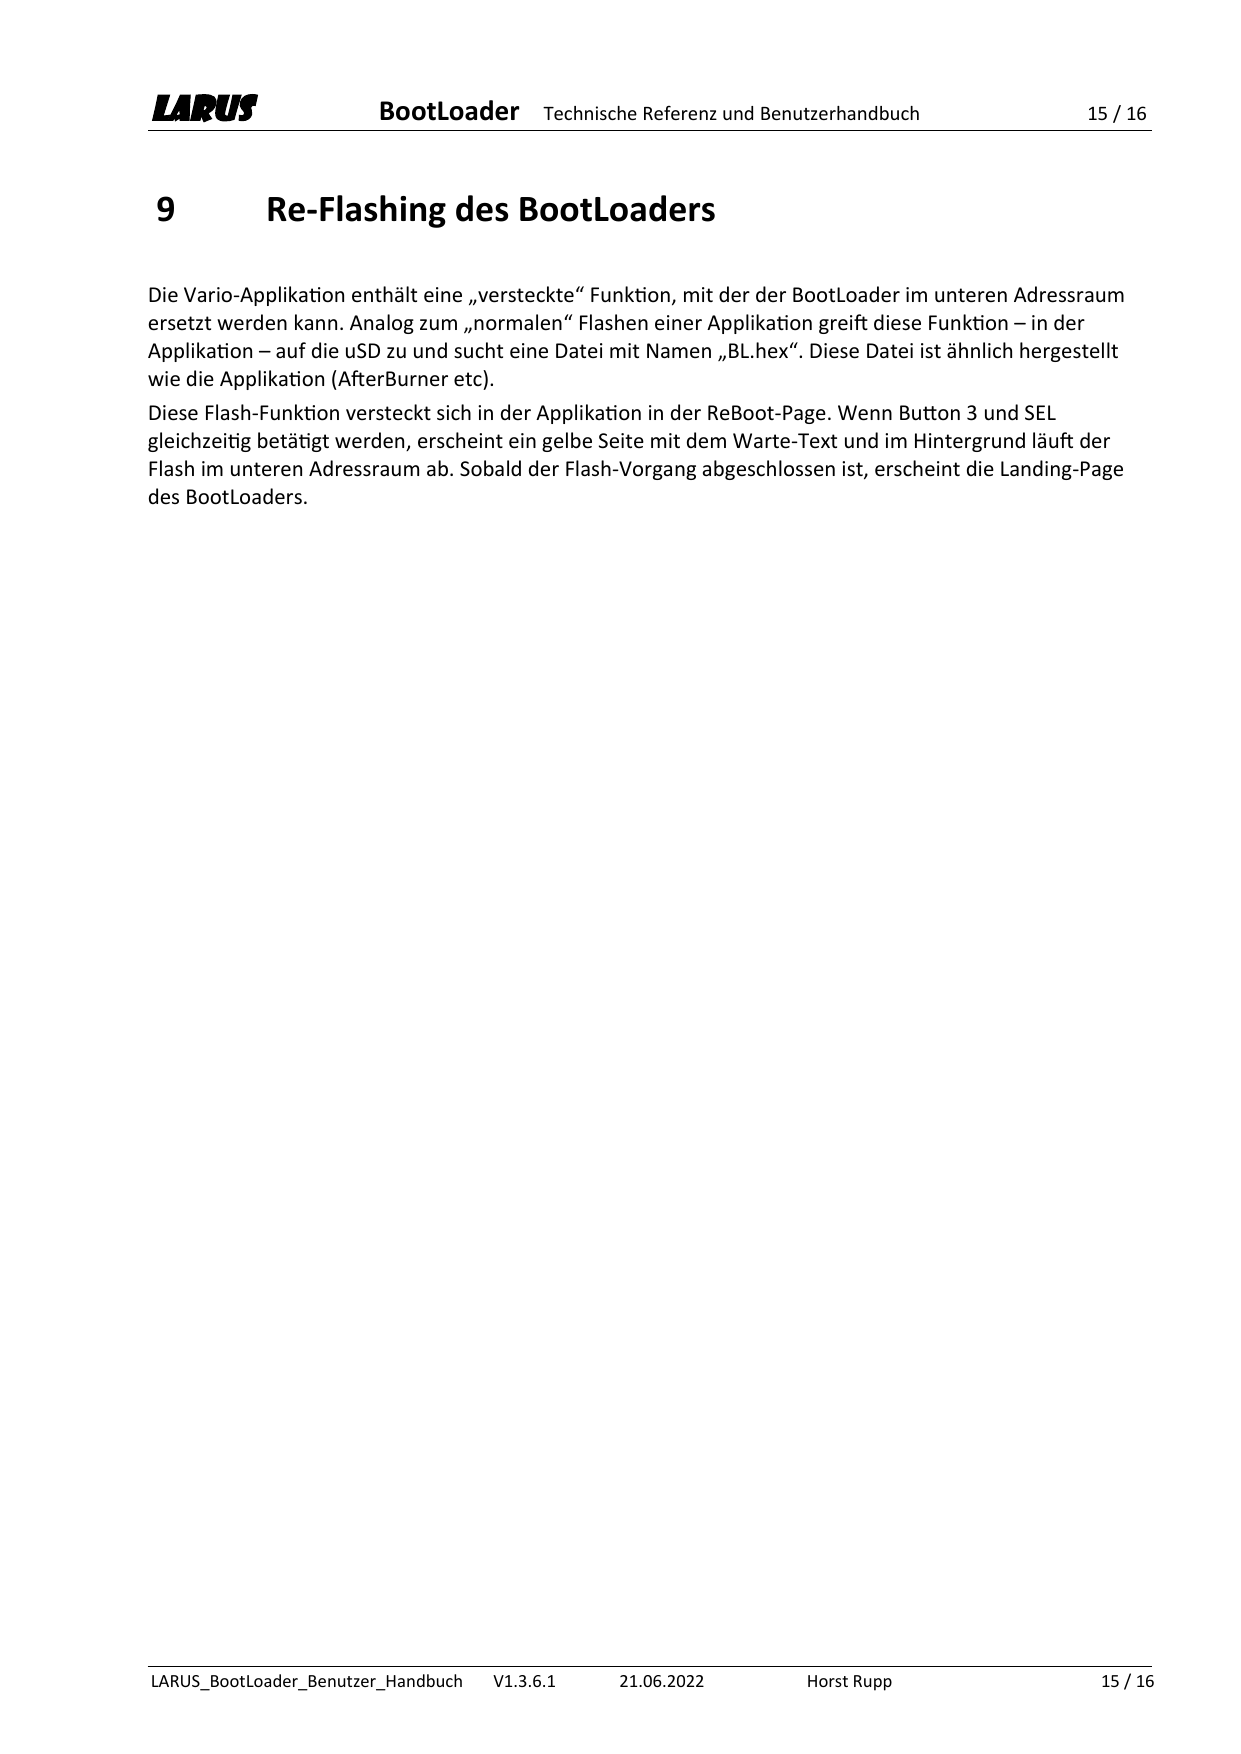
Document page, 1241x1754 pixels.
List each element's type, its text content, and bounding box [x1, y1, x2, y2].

text Die Vario-Applikation enthält eine „versteckte“ Funktion, mit der der BootLoader im unteren Adressraum ersetzt werden kann. Analog zum „normalen“ Flashen einer Applikation greift diese Funktion – in der Applikation – auf die uSD zu und sucht eine Datei mit Namen „BL.hex“. Diese Datei ist ähnlich hergestellt wie die Applikation (AfterBurner etc). [148, 280, 1152, 392]
subtitle Re-Flashing des BootLoaders [148, 185, 1128, 231]
text Diese Flash-Funktion versteckt sich in der Applikation in der ReBoot-Page. Wenn Button 3 und SEL gleichzeitig betätigt werden, erscheint ein gelbe Seite mit dem Warte-Text und im Hintergrund läuft der Flash im unteren Adressraum ab. Sobald der Flash-Vorgang abgeschlossen ist, erscheint die Landing-Page des BootLoaders. [148, 398, 1152, 510]
